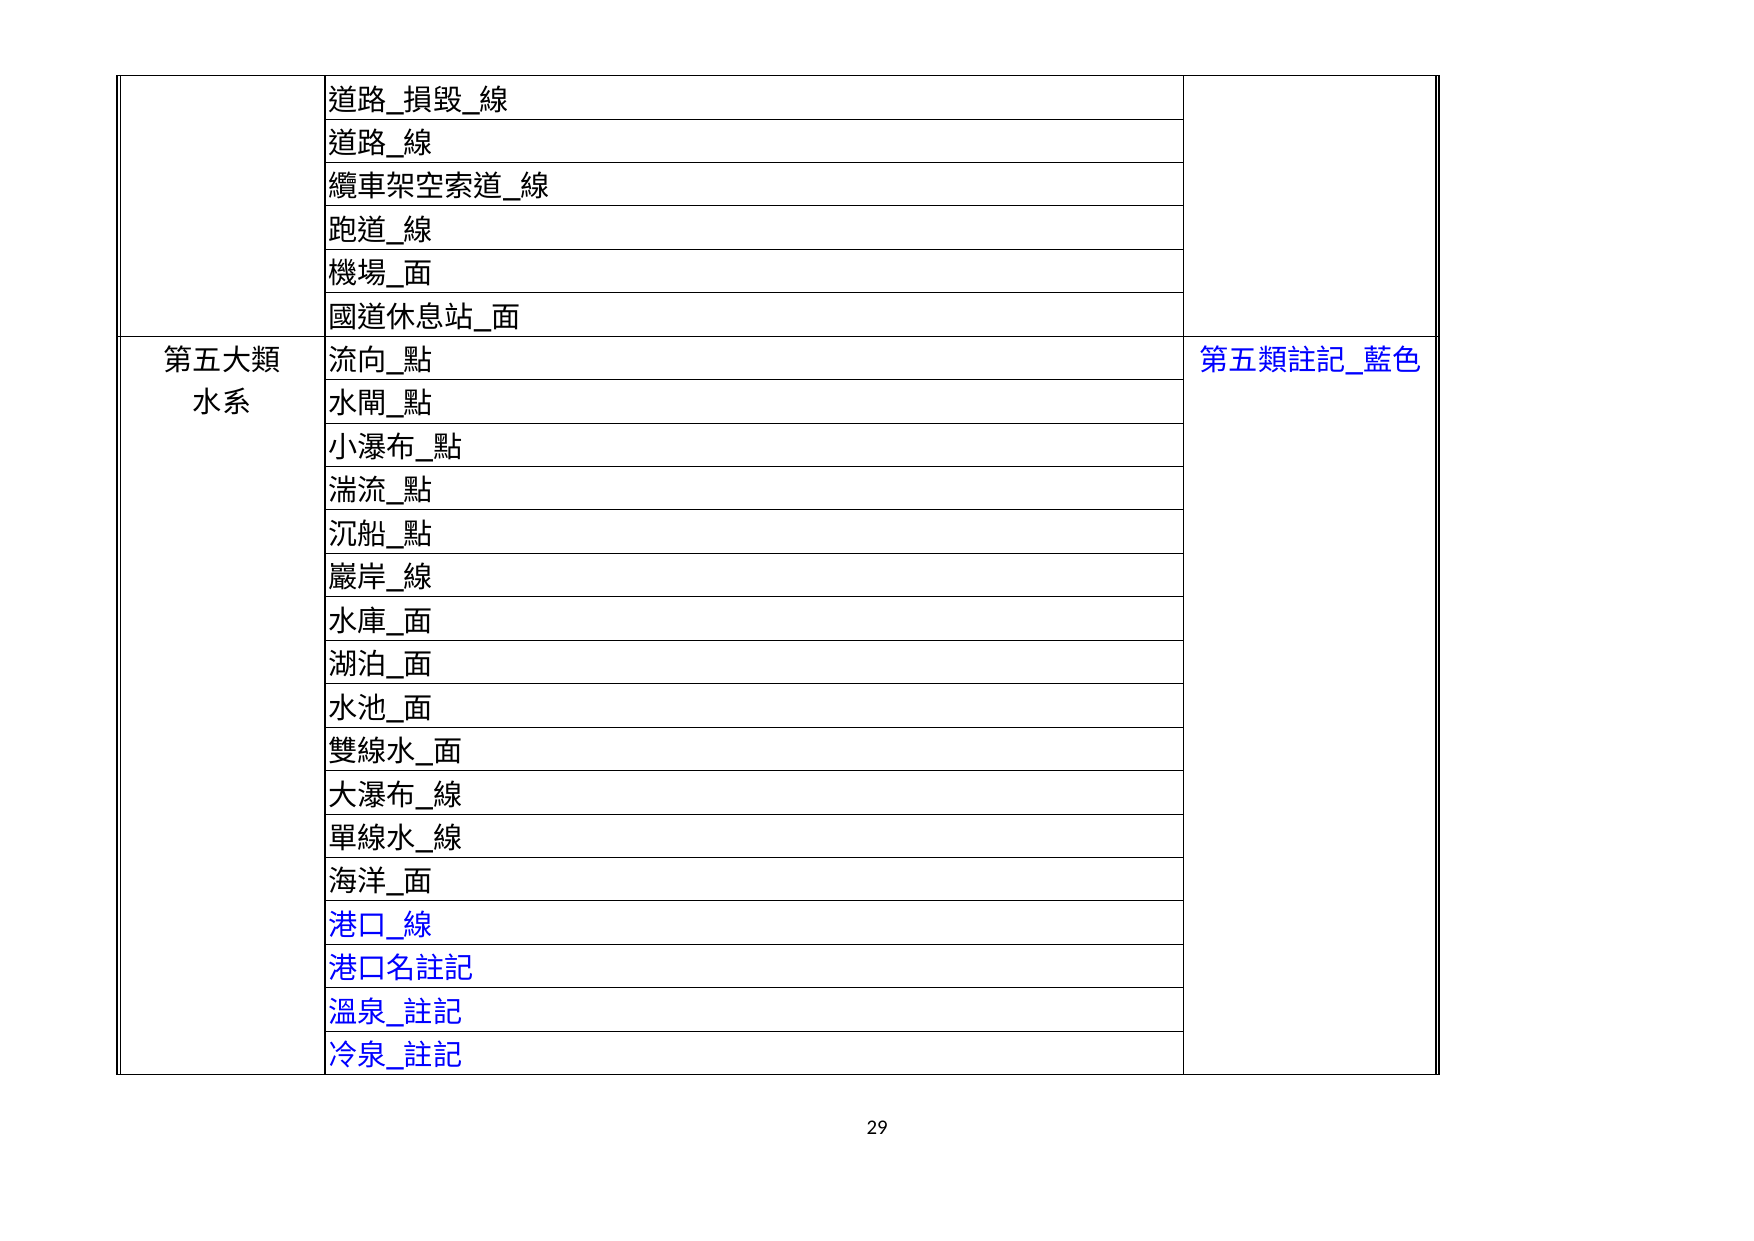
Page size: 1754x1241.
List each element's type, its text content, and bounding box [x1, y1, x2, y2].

table_cell 道路_損毀_線 [326, 76, 1183, 118]
table_cell 纜車架空索道_線 [326, 163, 1183, 205]
table_cell 機場_面 [326, 250, 1183, 292]
table_cell 道路_線 [326, 120, 1183, 162]
table_cell 單線水_線 [326, 815, 1183, 857]
table_cell 巖岸_線 [326, 554, 1183, 596]
table_cell 跑道_線 [326, 206, 1183, 249]
table_cell 湍流_點 [326, 467, 1183, 509]
table_cell 港口_線 [326, 901, 1183, 944]
table_cell 溫泉_註記 [326, 988, 1183, 1031]
table_cell 第五類註記_藍色 [1184, 337, 1435, 1074]
table_cell [121, 76, 324, 336]
table_cell [1184, 76, 1435, 336]
table_cell 國道休息站_面 [326, 293, 1183, 336]
table_cell 水庫_面 [326, 597, 1183, 640]
table_cell 第五大類 水系 [121, 337, 324, 1074]
table_cell 港口名註記 [326, 945, 1183, 987]
table_cell 雙線水_面 [326, 728, 1183, 770]
table_cell 大瀑布_線 [326, 771, 1183, 813]
table_cell 湖泊_面 [326, 641, 1183, 683]
table_cell 沉船_點 [326, 510, 1183, 553]
table_cell 冷泉_註記 [326, 1032, 1183, 1074]
table_cell 水池_面 [326, 684, 1183, 727]
table_cell 海洋_面 [326, 858, 1183, 900]
table_cell 水閘_點 [326, 380, 1183, 422]
table_cell 流向_點 [326, 337, 1183, 379]
table_cell 小瀑布_點 [326, 424, 1183, 466]
